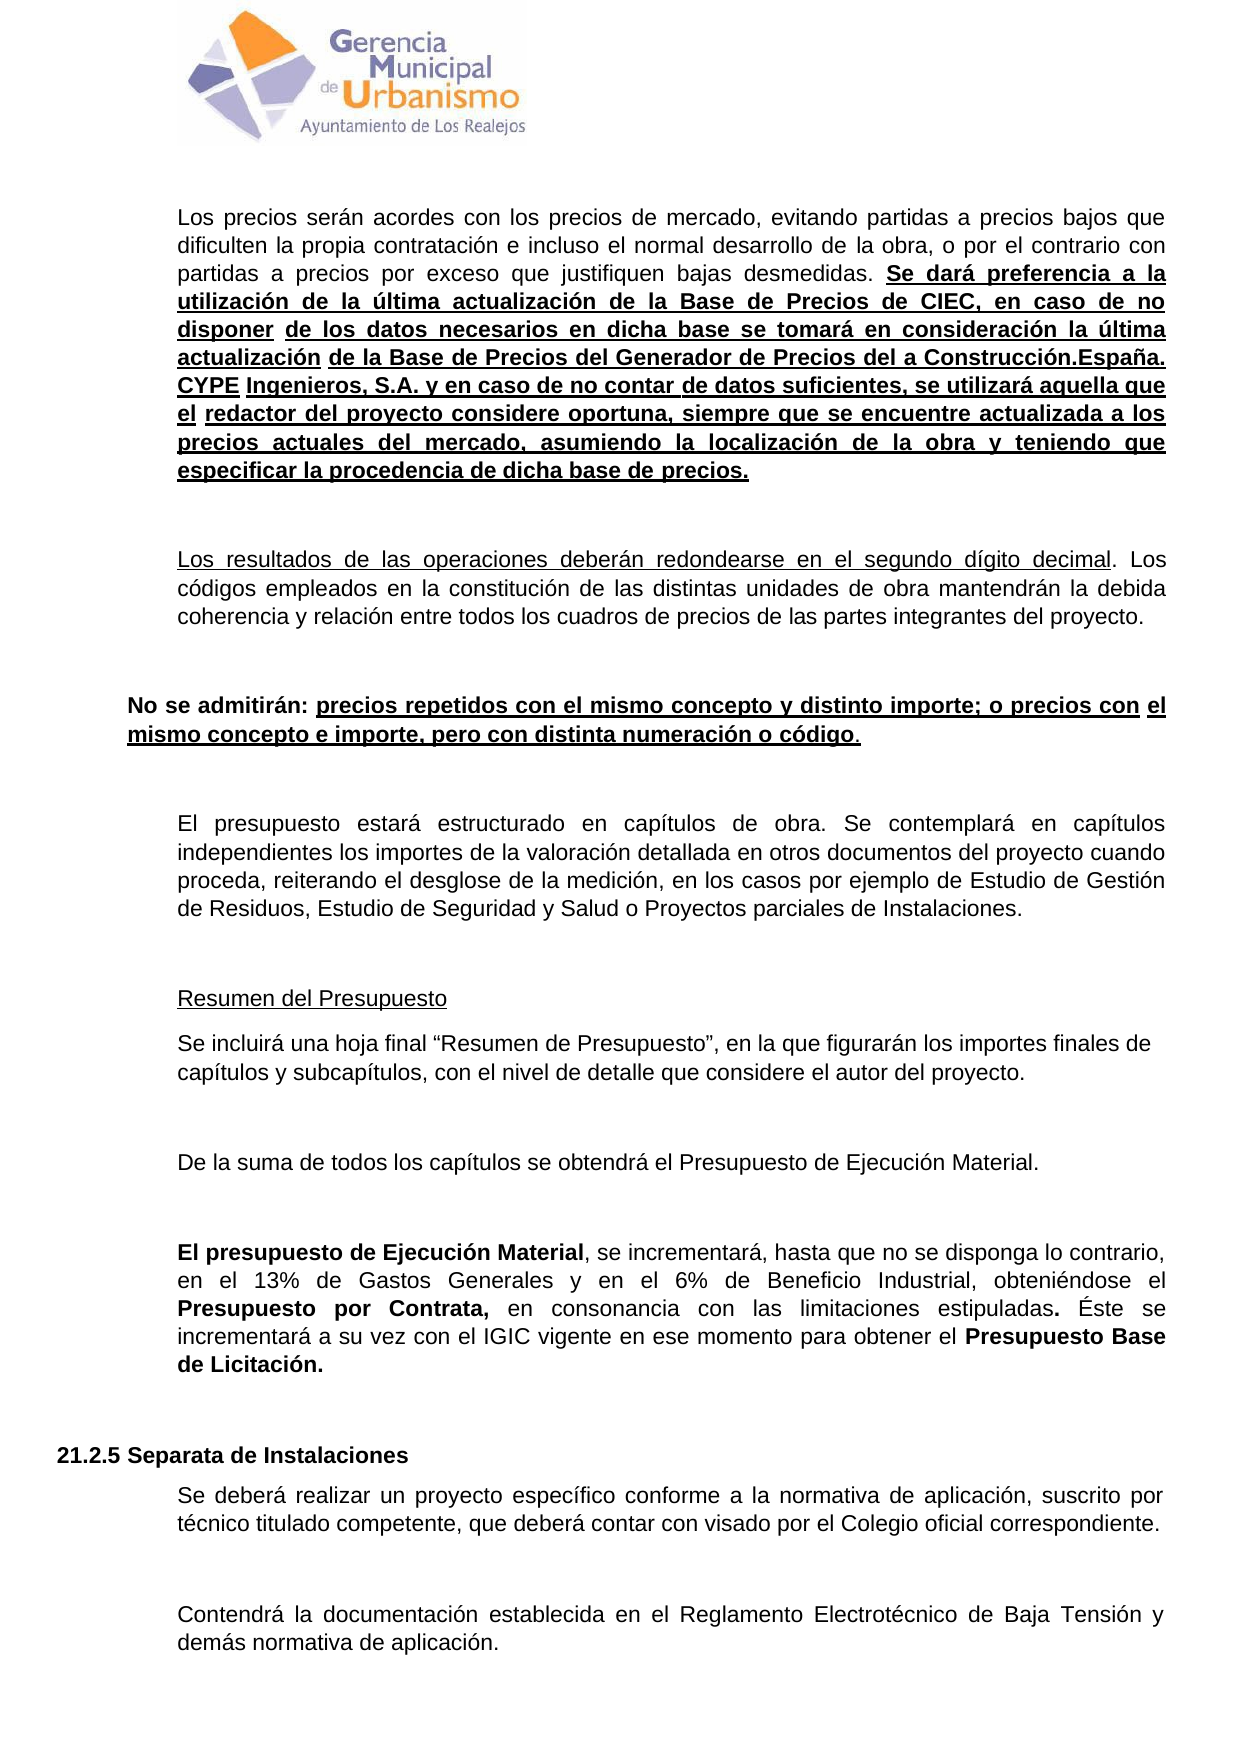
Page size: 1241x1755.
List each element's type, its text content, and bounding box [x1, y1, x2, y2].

text Se incluirá una hoja final “Resumen de Presupuesto”, en la que figurarán los importes finales de [177, 1030, 1207, 1056]
text capítulos y subcapítulos, con el nivel de detalle que considere el autor del proyecto. [177, 1059, 1207, 1085]
text El presupuesto de Ejecución Material, se incrementará, hasta que no se disponga lo contrario, en el 13% de Gastos Generales y en el 6% de Beneficio Industrial, obteniéndose el Presupuesto por Contrata, en consonancia con las limitaciones estipuladas. Éste se incrementará a su vez con el IGIC vigente en ese momento para obtener el Presupuesto Base de Licitación. [177, 1239, 1166, 1378]
text De la suma de todos los capítulos se obtendrá el Presupuesto de Ejecución Material. [177, 1149, 1207, 1175]
text especificar la procedencia de dicha base de precios. [177, 454, 1166, 483]
subtitle No se admitirán: precios repetidos con el mismo concepto y distinto importe; o precios con el mismo concepto e importe, pero con distinta numeración o código. [127, 692, 1166, 747]
text Resumen del Presupuesto [177, 985, 1207, 1011]
text Se deberá realizar un proyecto específico conforme a la normativa de aplicación, suscrito por técnico titulado competente, que deberá contar con visado por el Colegio oficial correspondiente. [177, 1482, 1165, 1537]
text El presupuesto estará estructurado en capítulos de obra. Se contemplará en capítulos independientes los importes de la valoración detallada en otros documentos del proyecto cuando proceda, reiterando el desglose de la medición, en los casos por ejemplo de Estudio de Gestión de Residuos, Estudio de Seguridad y Salud o Proyectos parciales de Instalaciones. [177, 810, 1166, 921]
text Los resultados de las operaciones deberán redondearse en el segundo dígito decimal. Los códigos empleados en la constitución de las distintas unidades de obra mantendrán la debida coherencia y relación entre todos los cuadros de precios de las partes integrantes del proyecto. [177, 546, 1167, 629]
text Contendrá la documentación establecida en el Reglamento Electrotécnico de Baja Tensión y demás normativa de aplicación. [177, 1601, 1165, 1655]
text Los precios serán acordes con los precios de mercado, evitando partidas a precios bajos que dificulten la propia contratación e incluso el normal desarrollo de la obra, o por el contrario con partidas a precios por exceso que justifiquen bajas desmedidas. Se dará preferencia a la utilización de la última actualización de la Base de Precios de CIEC, en caso de no disponer de los datos necesarios en dicha base se tomará en consideración la última actualización de la Base de Precios del Generador de Precios del a Construcción.España. CYPE Ingenieros, S.A. y en caso de no contar de datos suficientes, se utilizará aquella que el redactor del proyecto considere oportuna, siempre que se encuentre actualizada a los precios actuales del mercado, asumiendo la localización de la obra y teniendo que [177, 203, 1166, 451]
list Separata de Instalaciones [57, 1442, 1207, 1468]
